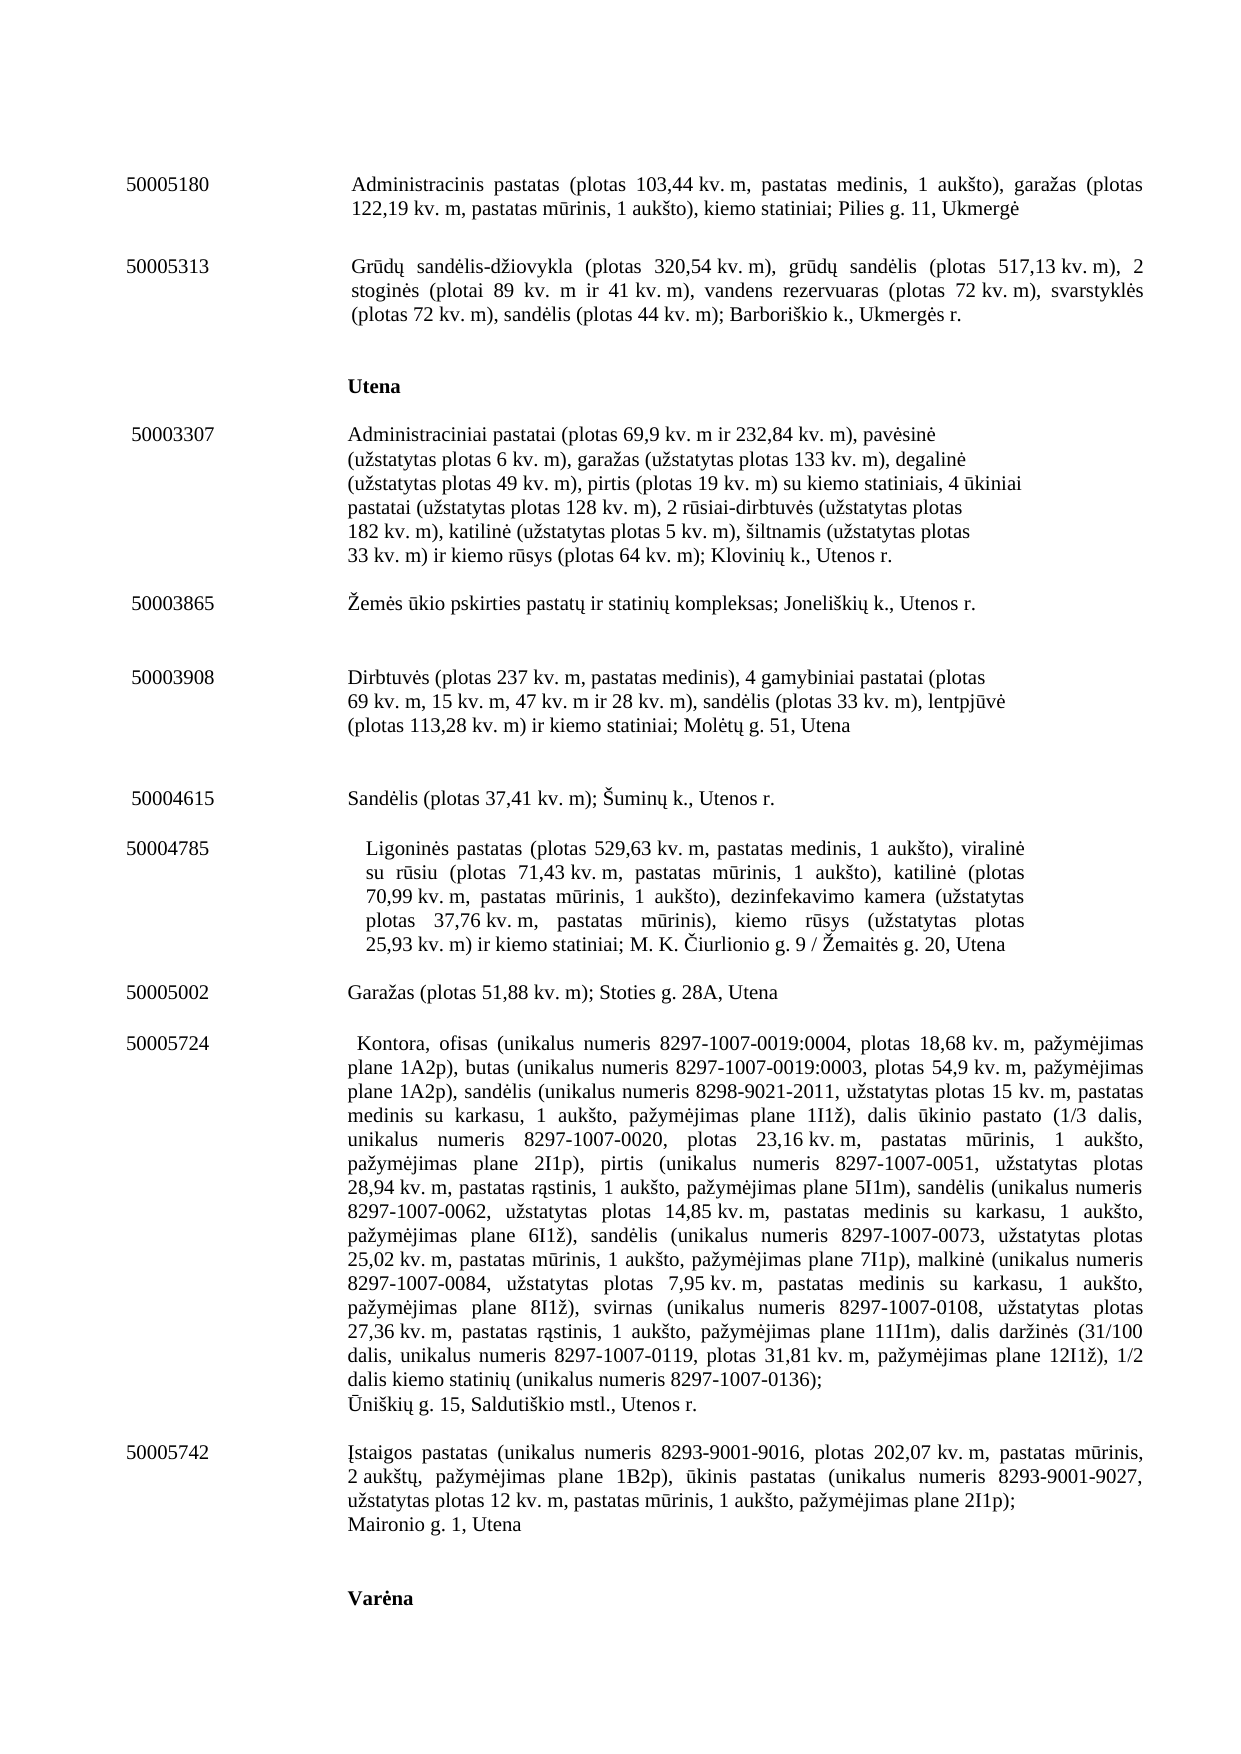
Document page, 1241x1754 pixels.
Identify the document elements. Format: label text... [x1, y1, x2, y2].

table_cell Įstaigos pastatas (unikalus numeris 8293-9001-9016, plotas 202,07 kv. m, pastatas mūrinis, 2 aukštų, pažymėjimas plane 1B2p), ūkinis pastatas (unikalus numeris 8293-9001-9027, užstatytas plotas 12 kv. m, pastatas mūrinis, 1 aukšto, pažymėjimas plane 2I1p); Maironio g. 1, Utena [336, 1440, 1155, 1560]
table_cell [1155, 172, 1163, 254]
table_cell [1170, 1560, 1211, 1586]
table_cell [1155, 423, 1163, 567]
table_cell [1170, 148, 1211, 172]
table_cell [1037, 980, 1148, 1031]
table_cell [1155, 1031, 1163, 1439]
table_cell [1170, 350, 1211, 374]
table_cell Ligoninės pastatas (plotas 529,63 kv. m, pastatas medinis, 1 aukšto), viralinė su rūsiu (plotas 71,43 kv. m, pastatas mūrinis, 1 aukšto), katilinė (plotas 70,99 kv. m, pastatas mūrinis, 1 aukšto), dezinfekavimo kamera (užstatytas plotas 37,76 kv. m, pastatas mūrinis), kiemo rūsys (užstatytas plotas 25,93 kv. m) ir kiemo statiniai; M. K. Čiurlionio g. 9 / Žemaitės g. 20, Utena [336, 836, 1037, 980]
table_cell [1163, 1586, 1170, 1613]
table_cell [1163, 665, 1170, 761]
table_cell [1163, 148, 1170, 172]
table_cell [1170, 1440, 1211, 1560]
table_cell [1155, 398, 1163, 422]
table_cell [1163, 591, 1170, 641]
table_cell 50005724 [115, 1031, 336, 1439]
table_cell [1163, 836, 1170, 980]
table_cell [115, 641, 1155, 665]
table_cell [1148, 591, 1155, 641]
table_cell [1155, 665, 1163, 761]
table_cell [1163, 374, 1170, 398]
table_cell [1148, 665, 1155, 761]
table_cell [115, 1560, 1155, 1586]
table_cell Grūdų sandėlis-džiovykla (plotas 320,54 kv. m), grūdų sandėlis (plotas 517,13 kv. m), 2 stoginės (plotai 89 kv. m ir 41 kv. m), vandens rezervuaras (plotas 72 kv. m), svarstyklės (plotas 72 kv. m), sandėlis (plotas 44 kv. m); Barboriškio k., Ukmergės r. [336, 254, 1155, 350]
table_cell 50003865 [115, 591, 336, 641]
table_cell [115, 761, 1155, 786]
table_cell [1155, 1560, 1163, 1586]
table_cell [1163, 398, 1170, 422]
table_cell [1170, 374, 1211, 398]
table_cell [1163, 567, 1170, 591]
table_cell [1163, 1031, 1170, 1439]
table_cell [1163, 423, 1170, 567]
table_cell [1163, 1613, 1170, 1670]
table_cell [1037, 786, 1148, 836]
table_cell Žemės ūkio pskirties pastatų ir statinių kompleksas; Joneliškių k., Utenos r. [336, 591, 1037, 641]
table_cell [1155, 591, 1163, 641]
table_cell [115, 350, 1155, 374]
table_cell [1155, 641, 1163, 665]
table_cell 50004785 [115, 836, 336, 980]
table_cell [1155, 148, 1163, 172]
table_cell [1170, 761, 1211, 786]
table_cell [1170, 423, 1211, 567]
table_cell Garažas (plotas 51,88 kv. m); Stoties g. 28A, Utena [336, 980, 1037, 1031]
table_cell [1155, 1613, 1163, 1670]
table_cell Kontora, ofisas (unikalus numeris 8297-1007-0019:0004, plotas 18,68 kv. m, pažymėjimas plane 1A2p), butas (unikalus numeris 8297-1007-0019:0003, plotas 54,9 kv. m, pažymėjimas plane 1A2p), sandėlis (unikalus numeris 8298-9021-2011, užstatytas plotas 15 kv. m, pastatas medinis su karkasu, 1 aukšto, pažymėjimas plane 1I1ž), dalis ūkinio pastato (1/3 dalis, unikalus numeris 8297-1007-0020, plotas 23,16 kv. m, pastatas mūrinis, 1 aukšto, pažymėjimas plane 2I1p), pirtis (unikalus numeris 8297-1007-0051, užstatytas plotas 28,94 kv. m, pastatas rąstinis, 1 aukšto, pažymėjimas plane 5I1m), sandėlis (unikalus numeris 8297-1007-0062, užstatytas plotas 14,85 kv. m, pastatas medinis su karkasu, 1 aukšto, pažymėjimas plane 6I1ž), sandėlis (unikalus numeris 8297-1007-0073, užstatytas plotas 25,02 kv. m, pastatas mūrinis, 1 aukšto, pažymėjimas plane 7I1p), malkinė (unikalus numeris 8297-1007-0084, užstatytas plotas 7,95 kv. m, pastatas medinis su karkasu, 1 aukšto, pažymėjimas plane 8I1ž), svirnas (unikalus numeris 8297-1007-0108, užstatytas plotas 27,36 kv. m, pastatas rąstinis, 1 aukšto, pažymėjimas plane 11I1m), dalis daržinės (31/100 dalis, unikalus numeris 8297-1007-0119, plotas 31,81 kv. m, pažymėjimas plane 12I1ž), 1/2 dalis kiemo statinių (unikalus numeris 8297-1007-0136); Ūniškių g. 15, Saldutiškio mstl., Utenos r. [336, 1031, 1155, 1439]
table_cell [1163, 980, 1170, 1031]
table_cell [1155, 761, 1163, 786]
table_cell [1148, 423, 1155, 567]
table_cell [1163, 786, 1170, 836]
table_cell [1163, 254, 1170, 350]
table_cell [1163, 761, 1170, 786]
table_cell [1155, 374, 1163, 398]
table_cell 50005180 [115, 172, 336, 254]
table_cell [1170, 1613, 1211, 1670]
table_cell 50005742 [115, 1440, 336, 1560]
table_cell [115, 1613, 1155, 1670]
table_cell [1170, 641, 1211, 665]
table_cell [1163, 1440, 1170, 1560]
table_cell [1037, 591, 1148, 641]
table_cell [115, 1586, 336, 1613]
table_cell Sandėlis (plotas 37,41 kv. m); Šuminų k., Utenos r. [336, 786, 1037, 836]
table_cell [1170, 836, 1211, 980]
table_cell [115, 567, 1155, 591]
table_cell [1170, 591, 1211, 641]
table_cell 50004615 [115, 786, 336, 836]
table_cell [1170, 665, 1211, 761]
table_cell [1037, 836, 1148, 980]
table_cell [1163, 641, 1170, 665]
table_cell [1155, 836, 1163, 980]
table_cell [1155, 1440, 1163, 1560]
table_cell 50003908 [115, 665, 336, 761]
table_cell [1148, 786, 1155, 836]
table_cell 50005002 [115, 980, 336, 1031]
table_cell 50005313 [115, 254, 336, 350]
table_cell [1148, 836, 1155, 980]
table_cell [1170, 172, 1211, 254]
table_cell [1170, 980, 1211, 1031]
table_cell [1037, 423, 1148, 567]
table_cell Administraciniai pastatai (plotas 69,9 kv. m ir 232,84 kv. m), pavėsinė (užstatytas plotas 6 kv. m), garažas (užstatytas plotas 133 kv. m), degalinė (užstatytas plotas 49 kv. m), pirtis (plotas 19 kv. m) su kiemo statiniais, 4 ūkiniai pastatai (užstatytas plotas 128 kv. m), 2 rūsiai-dirbtuvės (užstatytas plotas 182 kv. m), katilinė (užstatytas plotas 5 kv. m), šiltnamis (užstatytas plotas 33 kv. m) ir kiemo rūsys (plotas 64 kv. m); Klovinių k., Utenos r. [336, 423, 1037, 567]
table_cell [1170, 567, 1211, 591]
table_cell [1170, 1586, 1211, 1613]
table_cell [1155, 1586, 1163, 1613]
table_cell [1037, 665, 1148, 761]
table_cell [115, 398, 1155, 422]
table_cell [1148, 980, 1155, 1031]
table_cell [1170, 1031, 1211, 1439]
table_cell [115, 148, 1155, 172]
table_cell Varėna [336, 1586, 1155, 1613]
table_cell Administracinis pastatas (plotas 103,44 kv. m, pastatas medinis, 1 aukšto), garažas (plotas 122,19 kv. m, pastatas mūrinis, 1 aukšto), kiemo statiniai; Pilies g. 11, Ukmergė [336, 172, 1155, 254]
table_cell [1170, 786, 1211, 836]
table_cell [1155, 567, 1163, 591]
table_cell [1170, 398, 1211, 422]
table_cell Utena [336, 374, 1155, 398]
table_cell [1163, 172, 1170, 254]
table_cell 50003307 [115, 423, 336, 567]
table_cell [1155, 254, 1163, 350]
table_cell [1170, 254, 1211, 350]
table_cell [1155, 980, 1163, 1031]
table_cell [1163, 1560, 1170, 1586]
table_cell [1155, 786, 1163, 836]
table_cell [115, 374, 336, 398]
table_cell Dirbtuvės (plotas 237 kv. m, pastatas medinis), 4 gamybiniai pastatai (plotas 69 kv. m, 15 kv. m, 47 kv. m ir 28 kv. m), sandėlis (plotas 33 kv. m), lentpjūvė (plotas 113,28 kv. m) ir kiemo statiniai; Molėtų g. 51, Utena [336, 665, 1037, 761]
table_cell [1163, 350, 1170, 374]
table_cell [1155, 350, 1163, 374]
